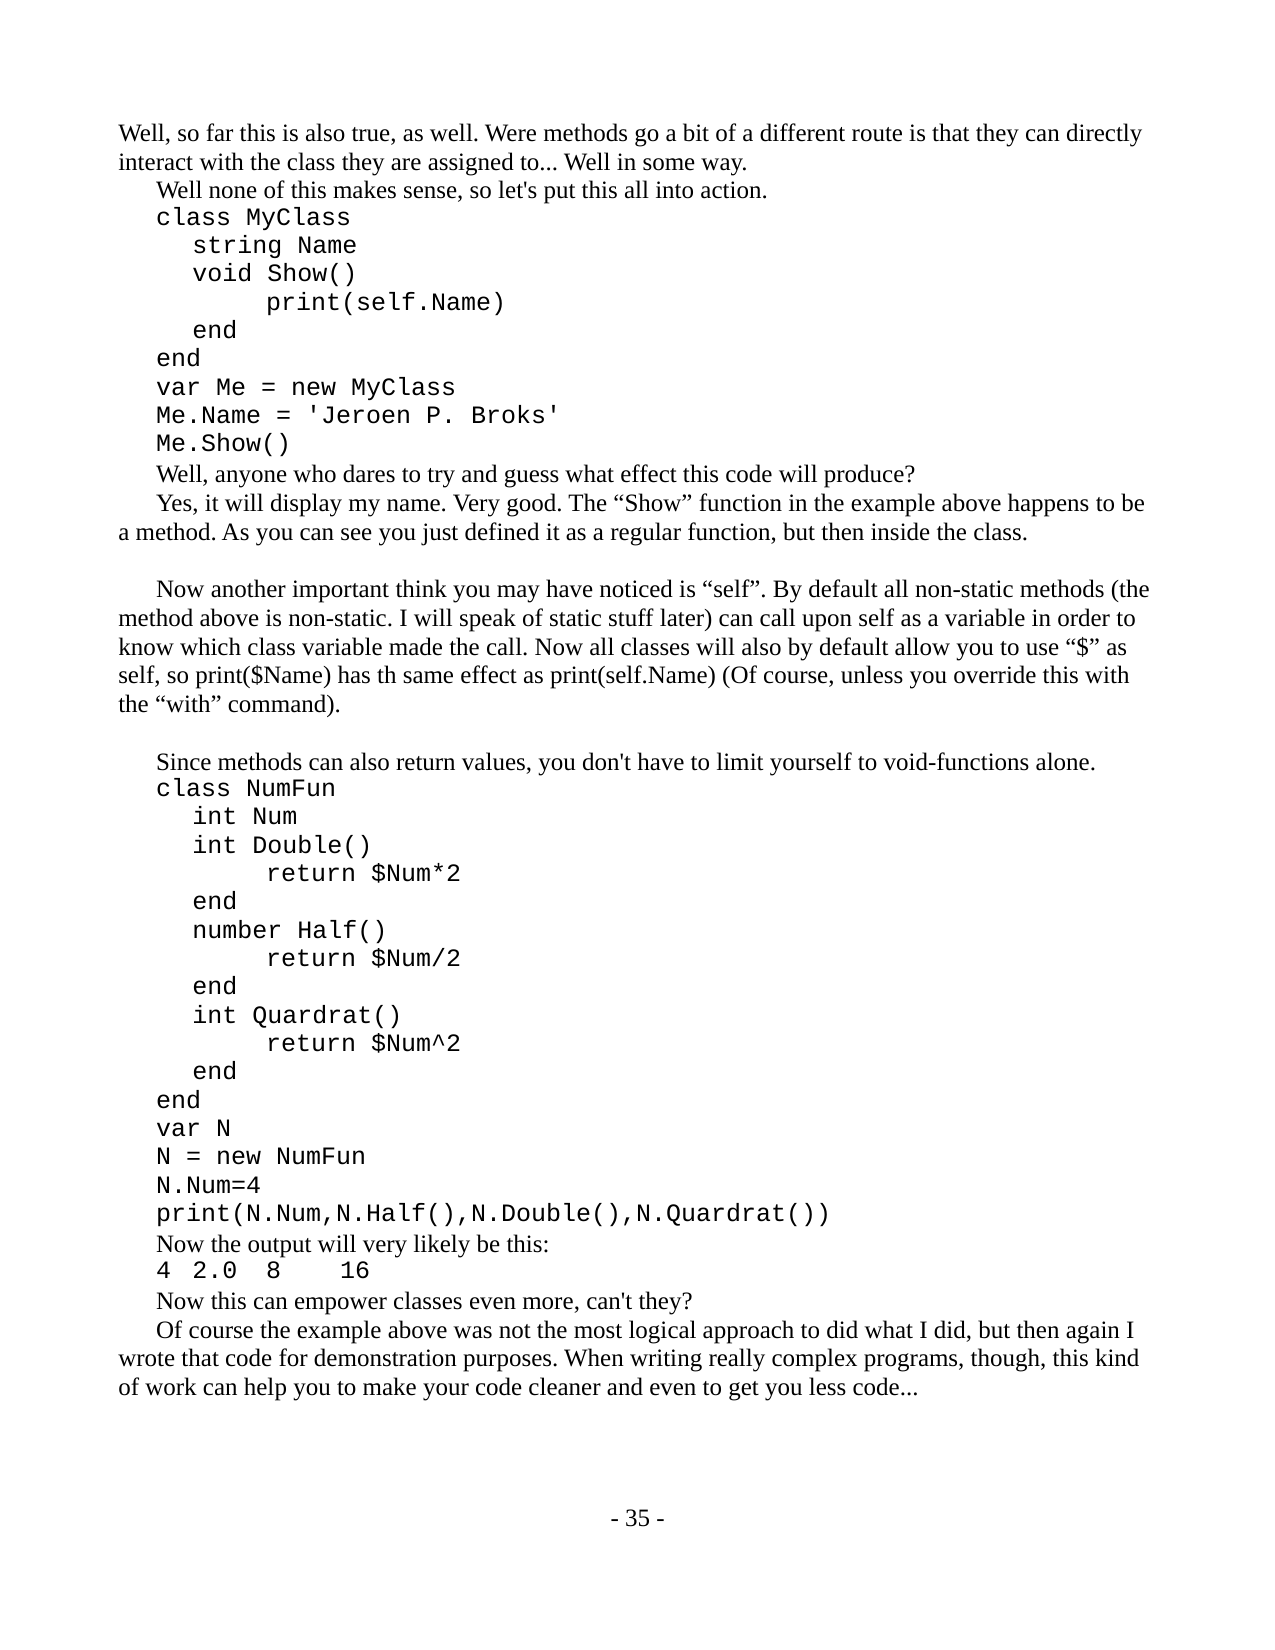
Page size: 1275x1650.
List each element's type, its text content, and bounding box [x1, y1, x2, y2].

text Now another important think you may have noticed is “self”. By default all non-static methods (the method above is non-static. I will speak of static stuff later) can call upon self as a variable in order to know which class variable made the call. Now all classes will also by default allow you to use “$” as self, so print($Name) has th same effect as print(self.Name) (Of course, unless you override this with the “with” command). [118, 574, 1157, 718]
text return $Num^2 [118, 1031, 1157, 1059]
text void Show() [118, 261, 1157, 289]
text Yes, it will display my name. Very good. The “Show” function in the example above happens to be a method. As you can see you just defined it as a regular function, but then inside the class. [118, 488, 1157, 546]
text N.Num=4 [118, 1172, 1157, 1201]
text Well none of this makes sense, so let's put this all into action. [118, 176, 1157, 204]
text end [118, 346, 1157, 374]
text class NumFun [118, 776, 1157, 804]
text end [118, 318, 1157, 346]
text Well, anyone who dares to try and guess what effect this code will produce? [118, 459, 1157, 488]
text return $Num*2 [118, 861, 1157, 889]
text int Double() [118, 832, 1157, 861]
text Of course the example above was not the most logical approach to did what I did, but then again I wrote that code for demonstration purposes. When writing really complex programs, though, this kind of work can help you to make your code cleaner and even to get you less code... [118, 1315, 1157, 1401]
text print(N.Num,N.Half(),N.Double(),N.Quardrat()) [118, 1201, 1157, 1229]
text N = new NumFun [118, 1144, 1157, 1172]
text number Half() [118, 917, 1157, 946]
text 4 2.0 8 16 [118, 1258, 1157, 1286]
text class MyClass [118, 204, 1157, 233]
text Me.Name = 'Jeroen P. Broks' [118, 403, 1157, 431]
text string Name [118, 233, 1157, 261]
text return $Num/2 [118, 946, 1157, 974]
text Since methods can also return values, you don't have to limit yourself to void-functions alone. [118, 747, 1157, 776]
text end [118, 974, 1157, 1002]
text print(self.Name) [118, 289, 1157, 318]
text Well, so far this is also true, as well. Were methods go a bit of a different route is that they can directly interact with the class they are assigned to... Well in some way. [118, 118, 1157, 176]
text Now the output will very likely be this: [118, 1229, 1157, 1258]
text end [118, 1087, 1157, 1116]
text int Quardrat() [118, 1002, 1157, 1031]
text Now this can empower classes even more, can't they? [118, 1286, 1157, 1315]
text end [118, 1059, 1157, 1087]
text var N [118, 1116, 1157, 1144]
text var Me = new MyClass [118, 374, 1157, 403]
text int Num [118, 804, 1157, 832]
text Me.Show() [118, 431, 1157, 459]
text end [118, 889, 1157, 917]
